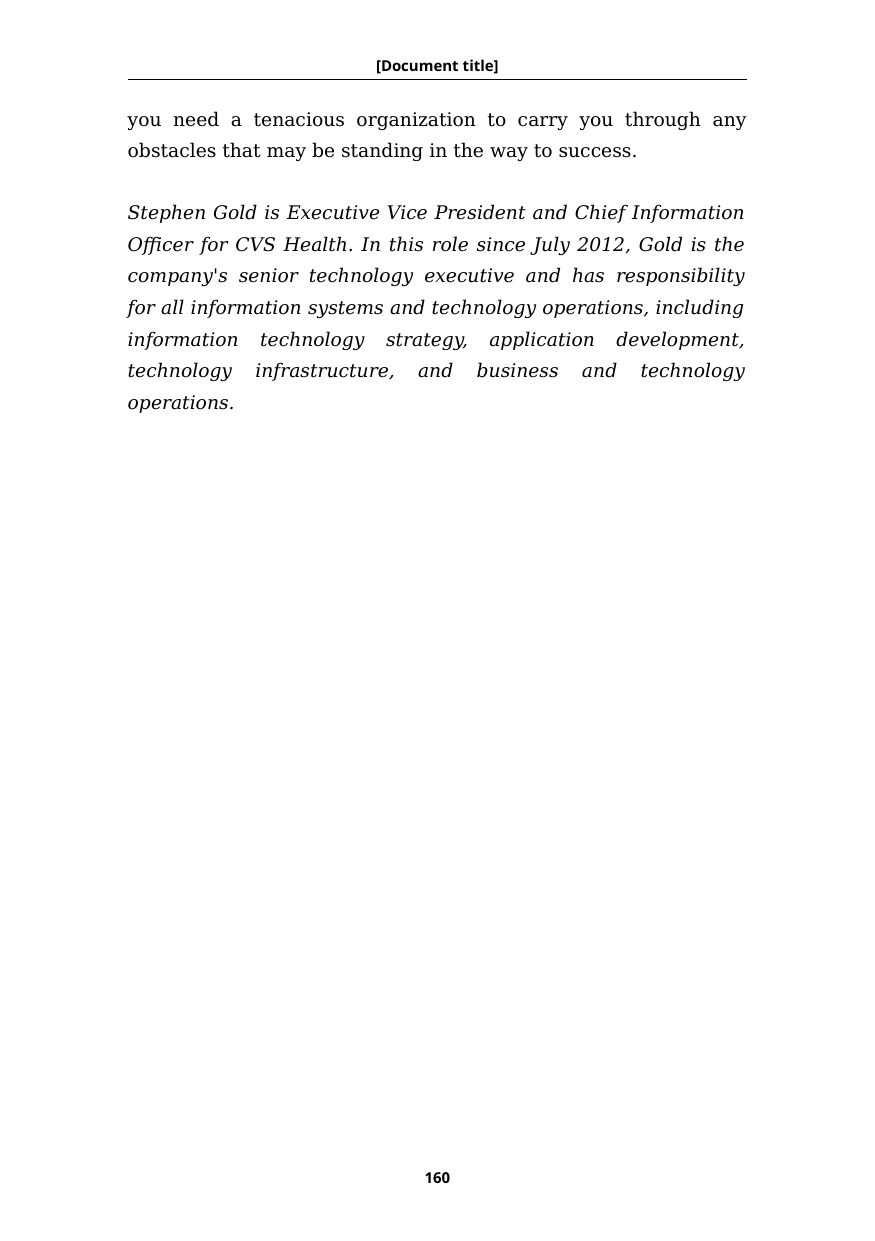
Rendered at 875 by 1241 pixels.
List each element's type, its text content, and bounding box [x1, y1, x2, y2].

text you need a tenacious organization to carry you through any obstacles that may be standing in the way to success. [127, 109, 747, 162]
text Stephen Gold is Executive Vice President and Chief Information Officer for CVS Health. In this role since July 2012, Gold is the company's senior technology executive and has responsibility for all information systems and technology operations, including information technology strategy, application development, technology infrastructure, and business and technology operations. [127, 202, 747, 414]
